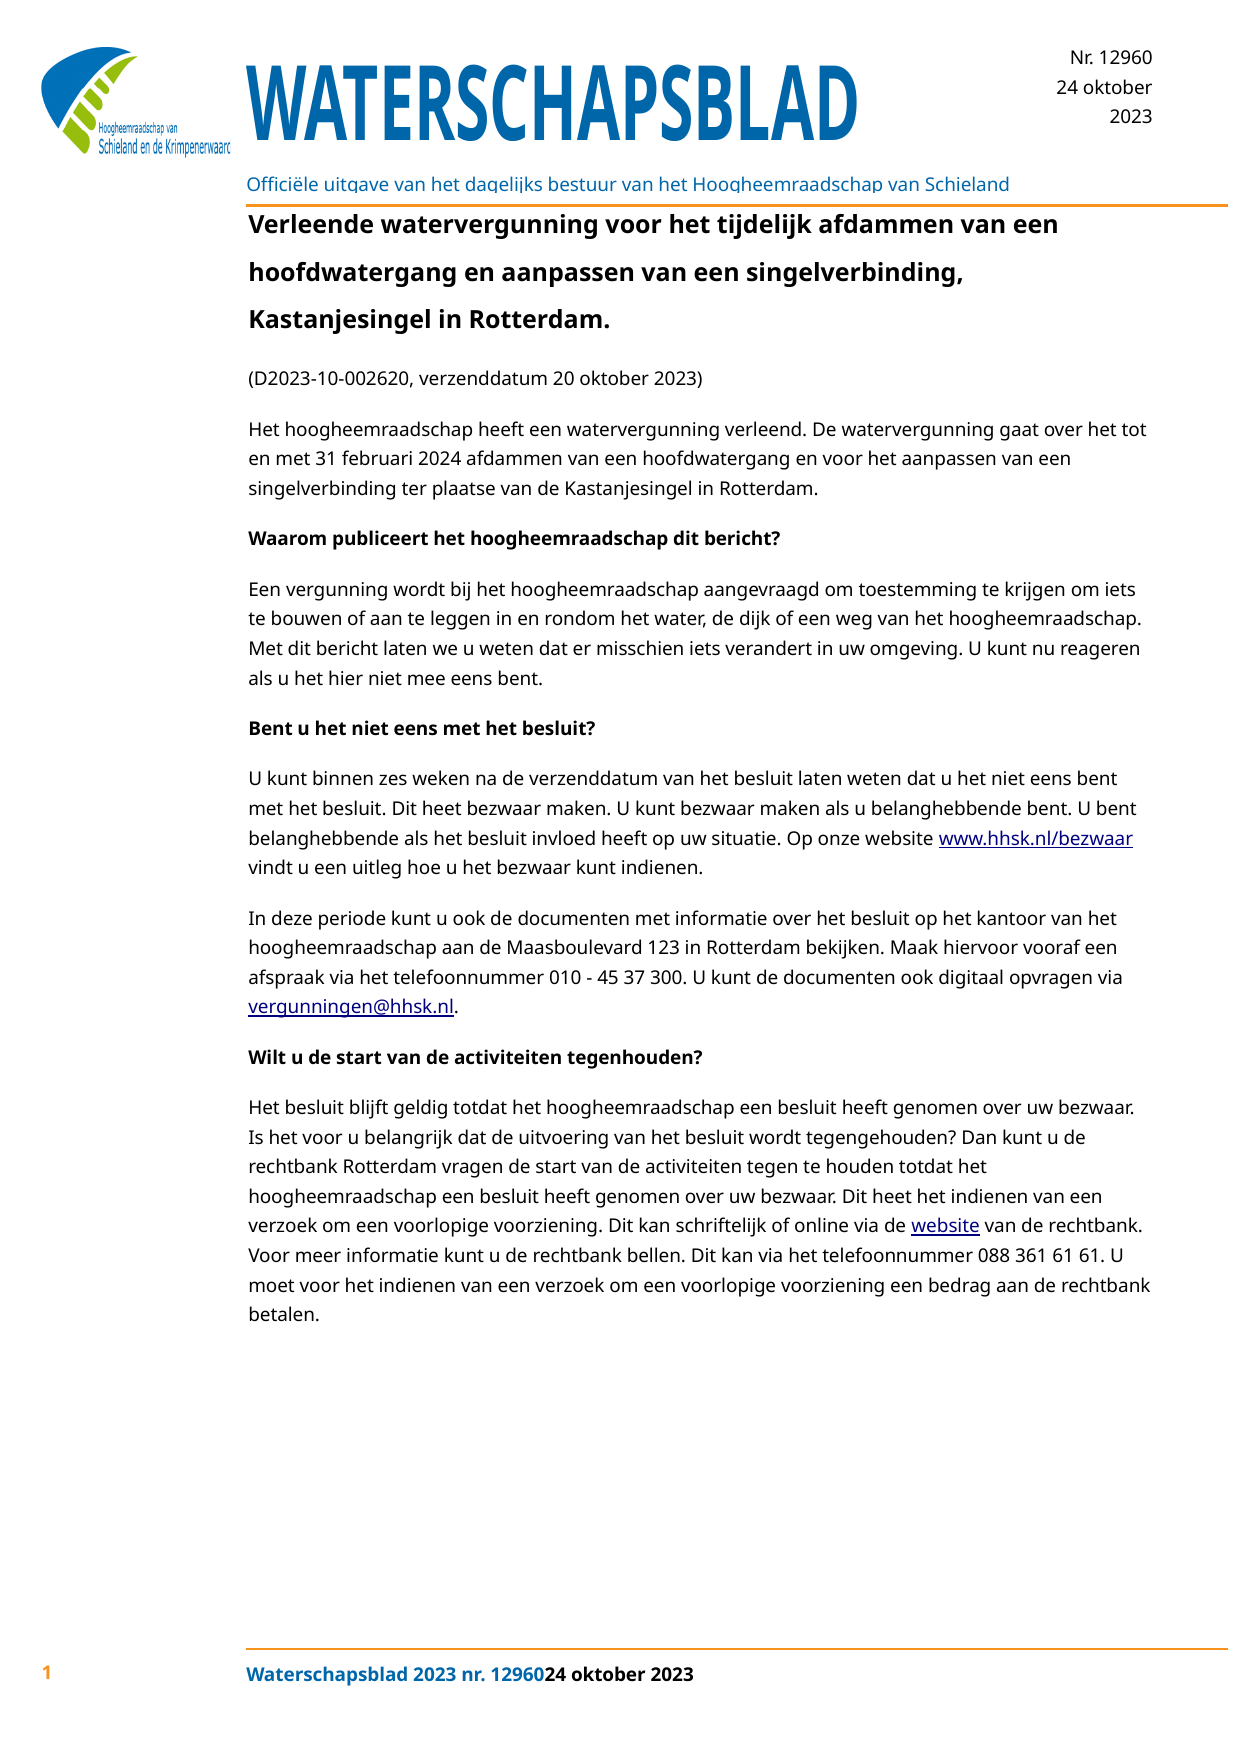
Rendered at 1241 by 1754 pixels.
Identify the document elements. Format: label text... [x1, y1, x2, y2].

text Bent u het niet eens met het besluit? [248, 715, 1152, 741]
text Waarom publiceert het hoogheemraadschap dit bericht? [248, 526, 1152, 551]
text Een vergunning wordt bij het hoogheemraadschap aangevraagd om toestemming te krijgen om iets te bouwen of aan te leggen in en rondom het water, de dijk of een weg van het hoogheemraadschap. Met dit bericht laten we u weten dat er misschien iets verandert in uw omgeving. U kunt nu reageren als u het hier niet mee eens bent. [248, 576, 1152, 690]
text In deze periode kunt u ook de documenten met informatie over het besluit op het kantoor van het hoogheemraadschap aan de Maasboulevard 123 in Rotterdam bekijken. Maak hiervoor vooraf een afspraak via het telefoonnummer 010 - 45 37 300. U kunt de documenten ook digitaal opvragen via vergunningen@hhsk.nl. [248, 905, 1152, 1019]
text Het hoogheemraadschap heeft een watervergunning verleend. De watervergunning gaat over het tot en met 31 februari 2024 afdammen van een hoofdwatergang en voor het aanpassen van een singelverbinding ter plaatse van de Kastanjesingel in Rotterdam. [248, 416, 1152, 501]
text Wilt u de start van de activiteiten tegenhouden? [248, 1044, 1152, 1069]
text Het besluit blijft geldig totdat het hoogheemraadschap een besluit heeft genomen over uw bezwaar. Is het voor u belangrijk dat de uitvoering van het besluit wordt tegengehouden? Dan kunt u de rechtbank Rotterdam vragen de start van de activiteiten tegen te houden totdat het hoogheemraadschap een besluit heeft genomen over uw bezwaar. Dit heet het indienen van een verzoek om een voorlopige voorziening. Dit kan schriftelijk of online via de website van de rechtbank. Voor meer informatie kunt u de rechtbank bellen. Dit kan via het telefoonnummer 088 361 61 61. U moet voor het indienen van een verzoek om een voorlopige voorziening een bedrag aan de rechtbank betalen. [248, 1094, 1152, 1327]
text (D2023-10-002620, verzenddatum 20 oktober 2023) [248, 366, 1152, 391]
text Verleende watervergunning voor het tijdelijk afdammen van een hoofdwatergang en aanpassen van een singelverbinding, Kastanjesingel in Rotterdam. [248, 207, 1152, 336]
text U kunt binnen zes weken na de verzenddatum van het besluit laten weten dat u het niet eens bent met het besluit. Dit heet bezwaar maken. U kunt bezwaar maken als u belanghebbende bent. U bent belanghebbende als het besluit invloed heeft op uw situatie. Op onze website www.hhsk.nl/bezwaar vindt u een uitleg hoe u het bezwaar kunt indienen. [248, 766, 1152, 880]
picture [41, 47, 231, 172]
